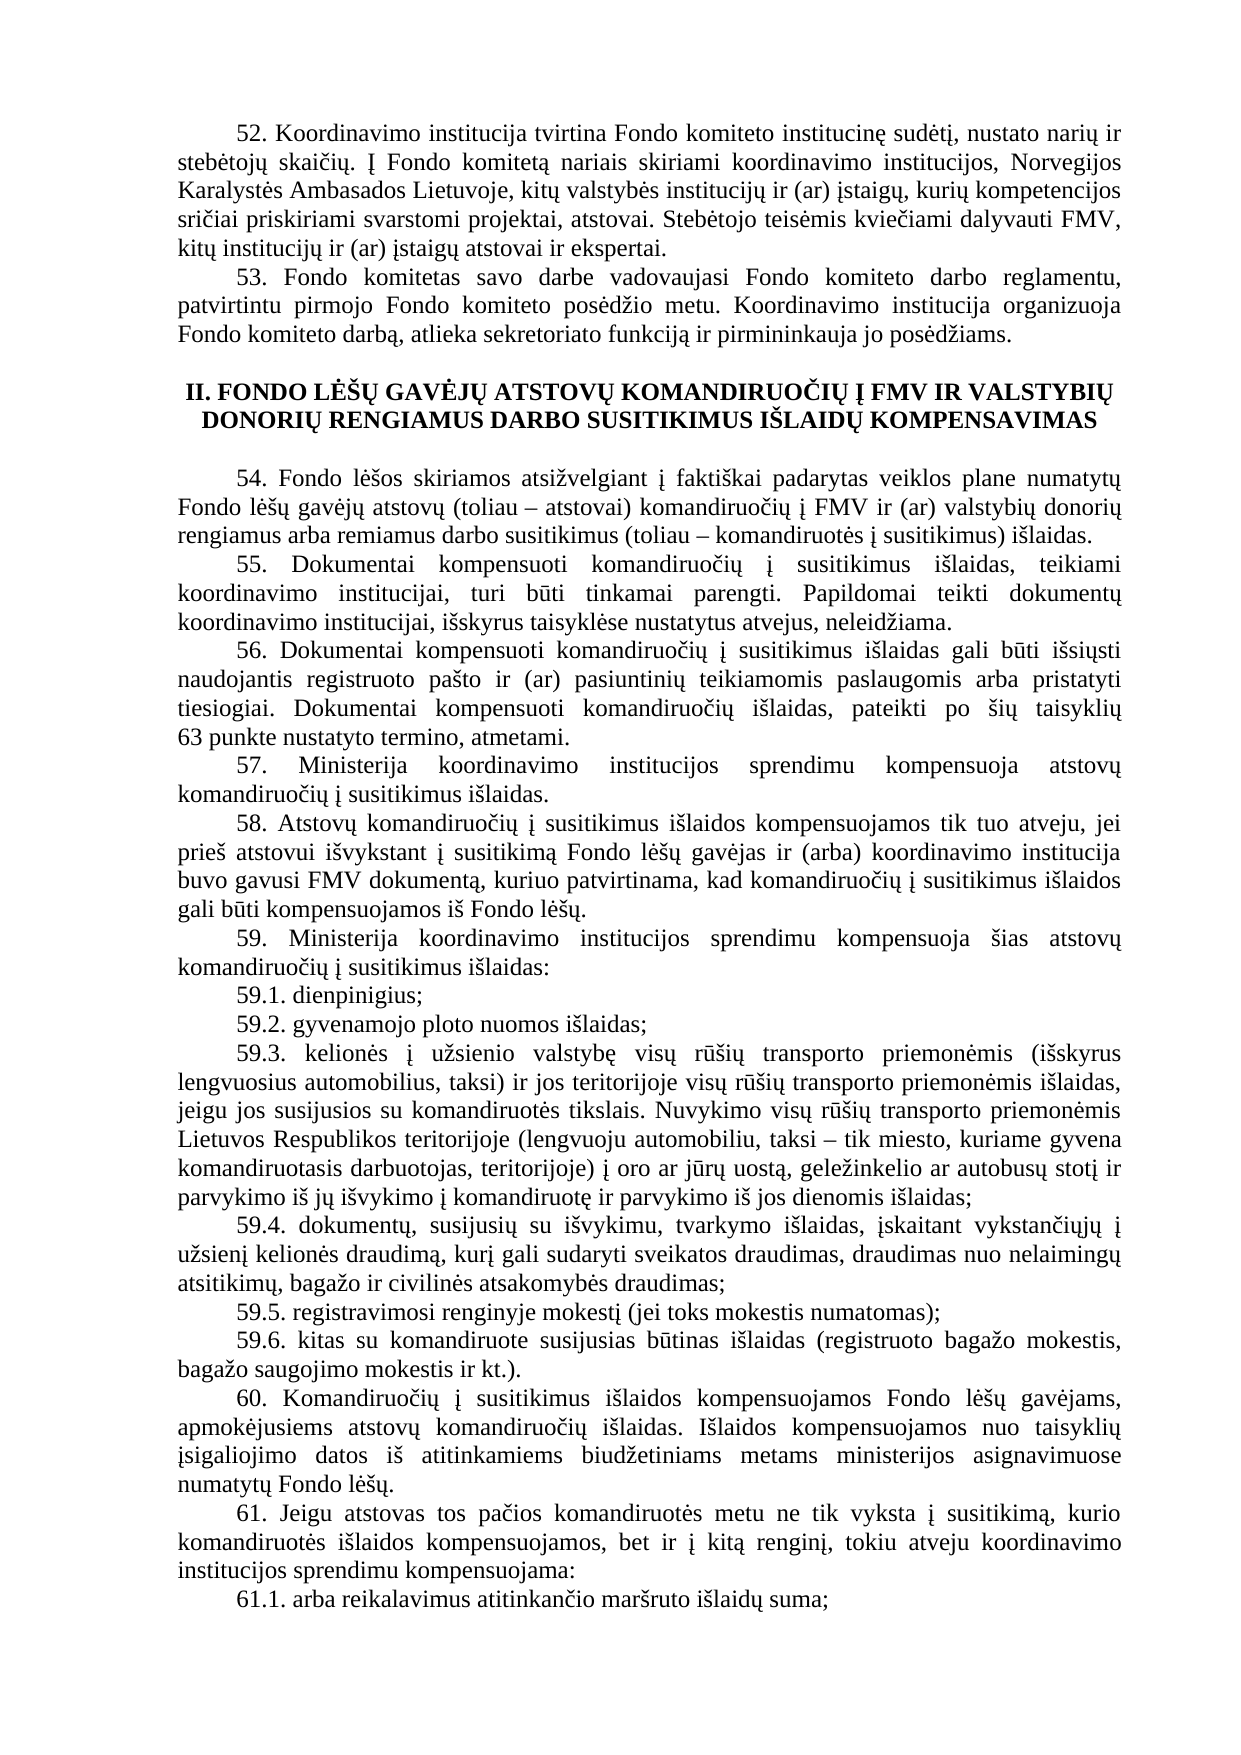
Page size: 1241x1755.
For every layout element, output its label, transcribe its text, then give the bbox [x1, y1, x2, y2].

text II. FONDO LĖŠŲ GAVĖJŲ ATSTOVŲ KOMANDIRUOČIŲ Į FMV IR VALSTYBIŲ DONORIŲ RENGIAMUS DARBO SUSITIKIMUS IŠLAIDŲ KOMPENSAVIMAS [177, 377, 1122, 434]
text 57. Ministerija koordinavimo institucijos sprendimu kompensuoja atstovų komandiruočių į susitikimus išlaidas. [177, 751, 1122, 808]
text 58. Atstovų komandiruočių į susitikimus išlaidos kompensuojamos tik tuo atveju, jei prieš atstovui išvykstant į susitikimą Fondo lėšų gavėjas ir (arba) koordinavimo institucija buvo gavusi FMV dokumentą, kuriuo patvirtinama, kad komandiruočių į susitikimus išlaidos gali būti kompensuojamos iš Fondo lėšų. [177, 808, 1122, 923]
text 59.1. dienpinigius; [177, 981, 1122, 1009]
text 59.3. kelionės į užsienio valstybę visų rūšių transporto priemonėmis (išskyrus lengvuosius automobilius, taksi) ir jos teritorijoje visų rūšių transporto priemonėmis išlaidas, jeigu jos susijusios su komandiruotės tikslais. Nuvykimo visų rūšių transporto priemonėmis Lietuvos Respublikos teritorijoje (lengvuoju automobiliu, taksi – tik miesto, kuriame gyvena komandiruotasis darbuotojas, teritorijoje) į oro ar jūrų uostą, geležinkelio ar autobusų stotį ir parvykimo iš jų išvykimo į komandiruotę ir parvykimo iš jos dienomis išlaidas; [177, 1038, 1122, 1211]
text 55. Dokumentai kompensuoti komandiruočių į susitikimus išlaidas, teikiami koordinavimo institucijai, turi būti tinkamai parengti. Papildomai teikti dokumentų koordinavimo institucijai, išskyrus taisyklėse nustatytus atvejus, neleidžiama. [177, 549, 1122, 636]
text 59.6. kitas su komandiruote susijusias būtinas išlaidas (registruoto bagažo mokestis, bagažo saugojimo mokestis ir kt.). [177, 1326, 1122, 1383]
text 54. Fondo lėšos skiriamos atsižvelgiant į faktiškai padarytas veiklos plane numatytų Fondo lėšų gavėjų atstovų (toliau – atstovai) komandiruočių į FMV ir (ar) valstybių donorių rengiamus arba remiamus darbo susitikimus (toliau – komandiruotės į susitikimus) išlaidas. [177, 463, 1122, 549]
text 61. Jeigu atstovas tos pačios komandiruotės metu ne tik vyksta į susitikimą, kurio komandiruotės išlaidos kompensuojamos, bet ir į kitą renginį, tokiu atveju koordinavimo institucijos sprendimu kompensuojama: [177, 1498, 1122, 1584]
text 52. Koordinavimo institucija tvirtina Fondo komiteto institucinę sudėtį, nustato narių ir stebėtojų skaičių. Į Fondo komitetą nariais skiriami koordinavimo institucijos, Norvegijos Karalystės Ambasados Lietuvoje, kitų valstybės institucijų ir (ar) įstaigų, kurių kompetencijos sričiai priskiriami svarstomi projektai, atstovai. Stebėtojo teisėmis kviečiami dalyvauti FMV, kitų institucijų ir (ar) įstaigų atstovai ir ekspertai. [177, 118, 1122, 262]
text 59.2. gyvenamojo ploto nuomos išlaidas; [177, 1009, 1122, 1038]
text 61.1. arba reikalavimus atitinkančio maršruto išlaidų suma; [177, 1584, 1122, 1613]
text 60. Komandiruočių į susitikimus išlaidos kompensuojamos Fondo lėšų gavėjams, apmokėjusiems atstovų komandiruočių išlaidas. Išlaidos kompensuojamos nuo taisyklių įsigaliojimo datos iš atitinkamiems biudžetiniams metams ministerijos asignavimuose numatytų Fondo lėšų. [177, 1383, 1122, 1498]
text 56. Dokumentai kompensuoti komandiruočių į susitikimus išlaidas gali būti išsiųsti naudojantis registruoto pašto ir (ar) pasiuntinių teikiamomis paslaugomis arba pristatyti tiesiogiai. Dokumentai kompensuoti komandiruočių išlaidas, pateikti po šių taisyklių 63 punkte nustatyto termino, atmetami. [177, 636, 1122, 751]
text 53. Fondo komitetas savo darbe vadovaujasi Fondo komiteto darbo reglamentu, patvirtintu pirmojo Fondo komiteto posėdžio metu. Koordinavimo institucija organizuoja Fondo komiteto darbą, atlieka sekretoriato funkciją ir pirmininkauja jo posėdžiams. [177, 262, 1122, 348]
text 59.4. dokumentų, susijusių su išvykimu, tvarkymo išlaidas, įskaitant vykstančiųjų į užsienį kelionės draudimą, kurį gali sudaryti sveikatos draudimas, draudimas nuo nelaimingų atsitikimų, bagažo ir civilinės atsakomybės draudimas; [177, 1211, 1122, 1297]
text 59.5. registravimosi renginyje mokestį (jei toks mokestis numatomas); [177, 1297, 1122, 1326]
text 59. Ministerija koordinavimo institucijos sprendimu kompensuoja šias atstovų komandiruočių į susitikimus išlaidas: [177, 923, 1122, 981]
